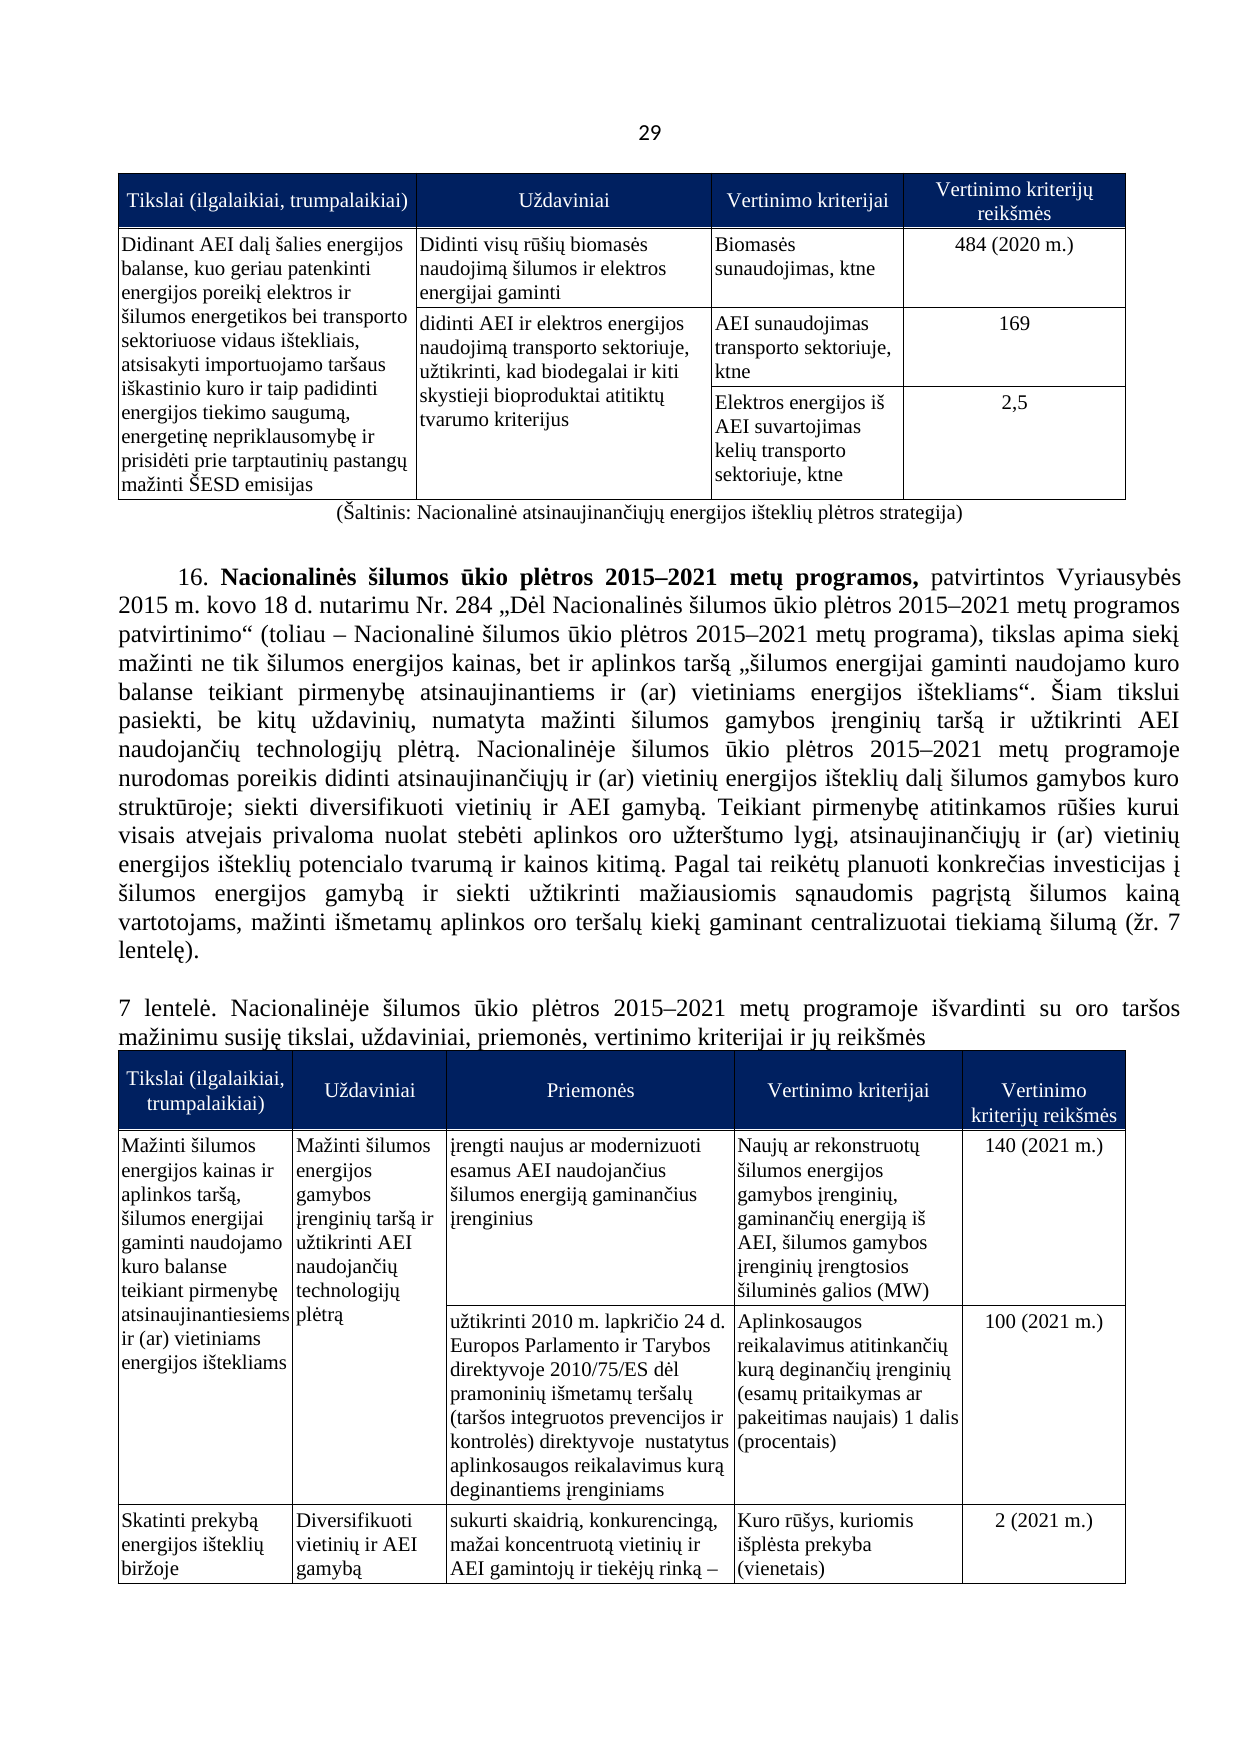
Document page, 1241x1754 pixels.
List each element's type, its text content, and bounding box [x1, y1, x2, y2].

text (Šaltinis: Nacionalinė atsinaujinančiųjų energijos išteklių plėtros strategija) [118, 500, 1181, 524]
table_cell AEI sunaudojimas transporto sektoriuje, ktne [712, 308, 903, 386]
table_header Vertinimo kriterijų reikšmės [963, 1051, 1125, 1129]
table_cell sukurti skaidrią, konkurencingą, mažai koncentruotą vietinių ir AEI gamintojų ir tiekėjų rinką – [447, 1505, 734, 1583]
table_header Vertinimo kriterijai [712, 174, 903, 227]
table_cell Mažinti šilumos energijos gamybos įrenginių taršą ir užtikrinti AEI naudojančių technologijų plėtrą [293, 1131, 446, 1504]
table_cell įrengti naujus ar modernizuoti esamus AEI naudojančius šilumos energiją gaminančius įrenginius [447, 1131, 734, 1305]
table_header Vertinimo kriterijai [735, 1051, 962, 1129]
table_cell Skatinti prekybą energijos išteklių biržoje [119, 1505, 292, 1583]
table_header Tikslai (ilgalaikiai, trumpalaikiai) [119, 174, 416, 227]
table_cell Biomasės sunaudojimas, ktne [712, 229, 903, 307]
table_cell Didinti visų rūšių biomasės naudojimą šilumos ir elektros energijai gaminti [417, 229, 711, 307]
table_cell 100 (2021 m.) [963, 1306, 1125, 1504]
table_cell 169 [904, 308, 1125, 386]
table_header Tikslai (ilgalaikiai, trumpalaikiai) [119, 1051, 292, 1129]
table_header Priemonės [447, 1051, 734, 1129]
table_header Uždaviniai [293, 1051, 446, 1129]
table_cell Didinant AEI dalį šalies energijos balanse, kuo geriau patenkinti energijos poreikį elektros ir šilumos energetikos bei transporto sektoriuose vidaus ištekliais, atsisakyti importuojamo taršaus iškastinio kuro ir taip padidinti energijos tiekimo saugumą, energetinę nepriklausomybę ir prisidėti prie tarptautinių pastangų mažinti ŠESD emisijas [119, 229, 416, 499]
table_cell Aplinkosaugos reikalavimus atitinkančių kurą deginančių įrenginių (esamų pritaikymas ar pakeitimas naujais) 1 dalis (procentais) [735, 1306, 962, 1504]
table_cell Naujų ar rekonstruotų šilumos energijos gamybos įrenginių, gaminančių energiją iš AEI, šilumos gamybos įrenginių įrengtosios šiluminės galios (MW) [735, 1131, 962, 1305]
table_cell 2 (2021 m.) [963, 1505, 1125, 1583]
table_cell Kuro rūšys, kuriomis išplėsta prekyba (vienetais) [735, 1505, 962, 1583]
table_cell Elektros energijos iš AEI suvartojimas kelių transporto sektoriuje, ktne [712, 387, 903, 499]
table_header Uždaviniai [417, 174, 711, 227]
table_header Vertinimo kriterijų reikšmės [904, 174, 1125, 227]
table_cell 484 (2020 m.) [904, 229, 1125, 307]
table_cell didinti AEI ir elektros energijos naudojimą transporto sektoriuje, užtikrinti, kad biodegalai ir kiti skystieji bioproduktai atitiktų tvarumo kriterijus [417, 308, 711, 499]
table_cell Diversifikuoti vietinių ir AEI gamybą [293, 1505, 446, 1583]
table_cell 2,5 [904, 387, 1125, 499]
table_cell užtikrinti 2010 m. lapkričio 24 d. Europos Parlamento ir Tarybos direktyvoje 2010/75/ES dėl pramoninių išmetamų teršalų (taršos integruotos prevencijos ir kontrolės) direktyvoje nustatytus aplinkosaugos reikalavimus kurą deginantiems įrenginiams [447, 1306, 734, 1504]
text 7 lentelė. Nacionalinėje šilumos ūkio plėtros 2015–2021 metų programoje išvardinti su oro taršos mažinimu susiję tikslai, uždaviniai, priemonės, vertinimo kriterijai ir jų reikšmės [118, 993, 1181, 1050]
table_cell Mažinti šilumos energijos kainas ir aplinkos taršą, šilumos energijai gaminti naudojamo kuro balanse teikiant pirmenybę atsinaujinantiesiems ir (ar) vietiniams energijos ištekliams [119, 1131, 292, 1504]
text 16. Nacionalinės šilumos ūkio plėtros 2015–2021 metų programos, patvirtintos Vyriausybės 2015 m. kovo 18 d. nutarimu Nr. 284 „Dėl Nacionalinės šilumos ūkio plėtros 2015–2021 metų programos patvirtinimo“ (toliau – Nacionalinė šilumos ūkio plėtros 2015–2021 metų programa), tikslas apima siekį mažinti ne tik šilumos energijos kainas, bet ir aplinkos taršą „šilumos energijai gaminti naudojamo kuro balanse teikiant pirmenybę atsinaujinantiems ir (ar) vietiniams energijos ištekliams“. Šiam tikslui pasiekti, be kitų uždavinių, numatyta mažinti šilumos gamybos įrenginių taršą ir užtikrinti AEI naudojančių technologijų plėtrą. Nacionalinėje šilumos ūkio plėtros 2015–2021 metų programoje nurodomas poreikis didinti atsinaujinančiųjų ir (ar) vietinių energijos išteklių dalį šilumos gamybos kuro struktūroje; siekti diversifikuoti vietinių ir AEI gamybą. Teikiant pirmenybę atitinkamos rūšies kurui visais atvejais privaloma nuolat stebėti aplinkos oro užterštumo lygį, atsinaujinančiųjų ir (ar) vietinių energijos išteklių potencialo tvarumą ir kainos kitimą. Pagal tai reikėtų planuoti konkrečias investicijas į šilumos energijos gamybą ir siekti užtikrinti mažiausiomis sąnaudomis pagrįstą šilumos kainą vartotojams, mažinti išmetamų aplinkos oro teršalų kiekį gaminant centralizuotai tiekiamą šilumą (žr. 7 lentelę). [118, 562, 1181, 964]
table_cell 140 (2021 m.) [963, 1131, 1125, 1305]
